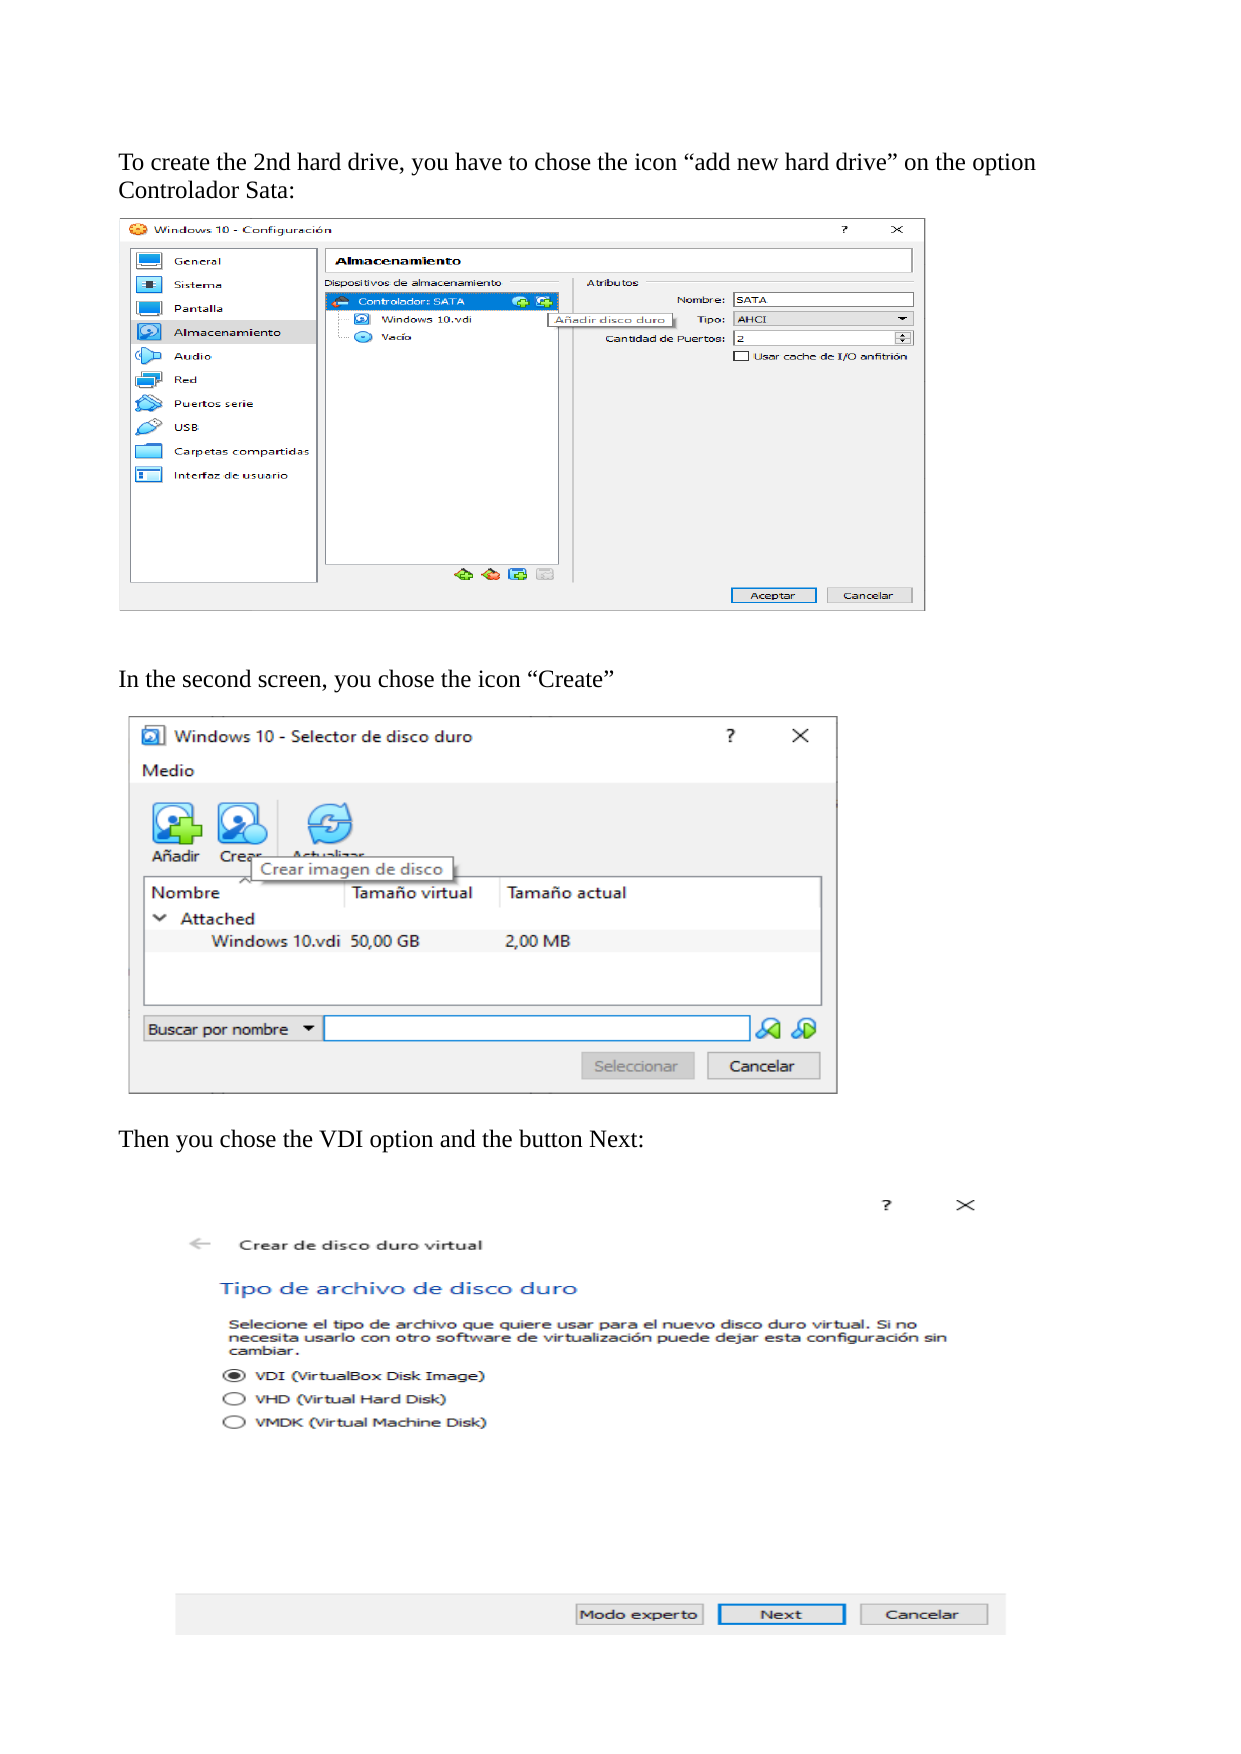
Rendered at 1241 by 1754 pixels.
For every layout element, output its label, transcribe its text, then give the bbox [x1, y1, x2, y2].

picture [119, 218, 926, 611]
text In the second screen, you chose the icon “Create” [118, 664, 1122, 693]
picture [174, 1190, 1008, 1636]
text Then you chose the VDI option and the button Next: [118, 1124, 1122, 1153]
picture [128, 716, 838, 1094]
text To create the 2nd hard drive, you have to chose the icon “add new hard drive” on the option Controlador Sata: [118, 147, 1122, 204]
